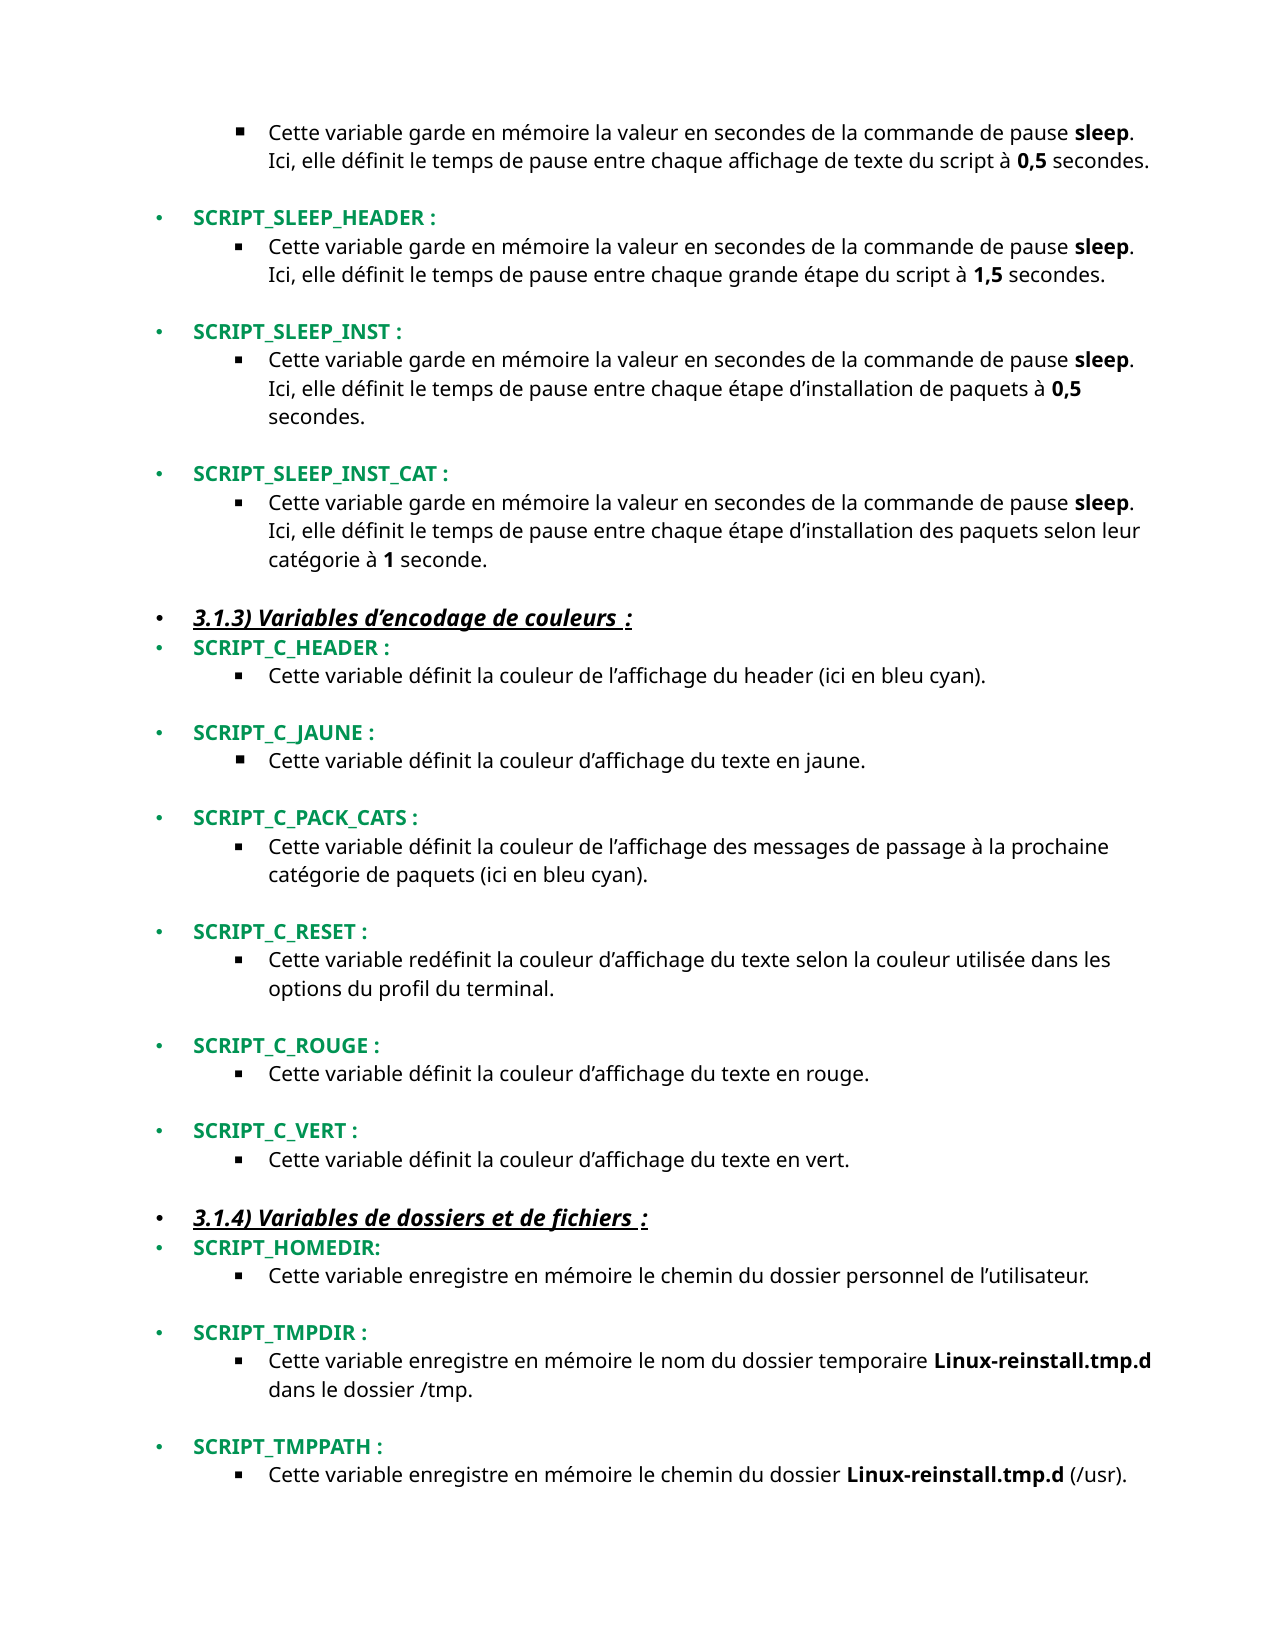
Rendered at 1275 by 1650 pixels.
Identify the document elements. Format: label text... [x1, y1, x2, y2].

list SCRIPT_C_JAUNE : [156, 718, 1157, 747]
list Cette variable garde en mémoire la valeur en secondes de la commande de pause sleep. Ici, elle définit le temps de pause entre chaque grande étape du script à 1,5 secondes. [231, 232, 1157, 289]
list SCRIPT_C_VERT : [156, 1116, 1157, 1145]
list Cette variable garde en mémoire la valeur en secondes de la commande de pause sleep. Ici, elle définit le temps de pause entre chaque étape d’installation de paquets à 0,5 secondes. [231, 346, 1157, 431]
list 3.1.4) Variables de dossiers et de fichiers : [156, 1202, 1157, 1233]
list Cette variable définit la couleur d’affichage du texte en vert. [231, 1145, 1157, 1173]
list SCRIPT_SLEEP_HEADER : [156, 203, 1157, 232]
list SCRIPT_C_RESET : [156, 917, 1157, 946]
list Cette variable définit la couleur d’affichage du texte en rouge. [231, 1059, 1157, 1088]
list SCRIPT_SLEEP_INST : [156, 317, 1157, 346]
list Cette variable redéfinit la couleur d’affichage du texte selon la couleur utilisée dans les options du profil du terminal. [231, 946, 1157, 1002]
list SCRIPT_TMPDIR : [156, 1318, 1157, 1347]
list SCRIPT_C_PACK_CATS : [156, 803, 1157, 832]
list Cette variable enregistre en mémoire le nom du dossier temporaire Linux-reinstall.tmp.d dans le dossier /tmp. [231, 1347, 1157, 1403]
list SCRIPT_TMPPATH : [156, 1432, 1157, 1460]
list SCRIPT_C_ROUGE : [156, 1031, 1157, 1059]
list Cette variable garde en mémoire la valeur en secondes de la commande de pause sleep. Ici, elle définit le temps de pause entre chaque étape d’installation des paquets selon leur catégorie à 1 seconde. [231, 488, 1157, 573]
list 3.1.3) Variables d’encodage de couleurs : [156, 602, 1157, 633]
list Cette variable enregistre en mémoire le chemin du dossier personnel de l’utilisateur. [231, 1261, 1157, 1290]
list Cette variable garde en mémoire la valeur en secondes de la commande de pause sleep. Ici, elle définit le temps de pause entre chaque affichage de texte du script à 0,5 secondes. [231, 118, 1157, 175]
list SCRIPT_HOMEDIR: [156, 1233, 1157, 1261]
list SCRIPT_C_HEADER : [156, 633, 1157, 661]
list Cette variable définit la couleur d’affichage du texte en jaune. [231, 747, 1157, 775]
list SCRIPT_SLEEP_INST_CAT : [156, 459, 1157, 488]
list Cette variable définit la couleur de l’affichage du header (ici en bleu cyan). [231, 661, 1157, 690]
list Cette variable définit la couleur de l’affichage des messages de passage à la prochaine catégorie de paquets (ici en bleu cyan). [231, 832, 1157, 889]
list Cette variable enregistre en mémoire le chemin du dossier Linux-reinstall.tmp.d (/usr). [231, 1460, 1157, 1489]
